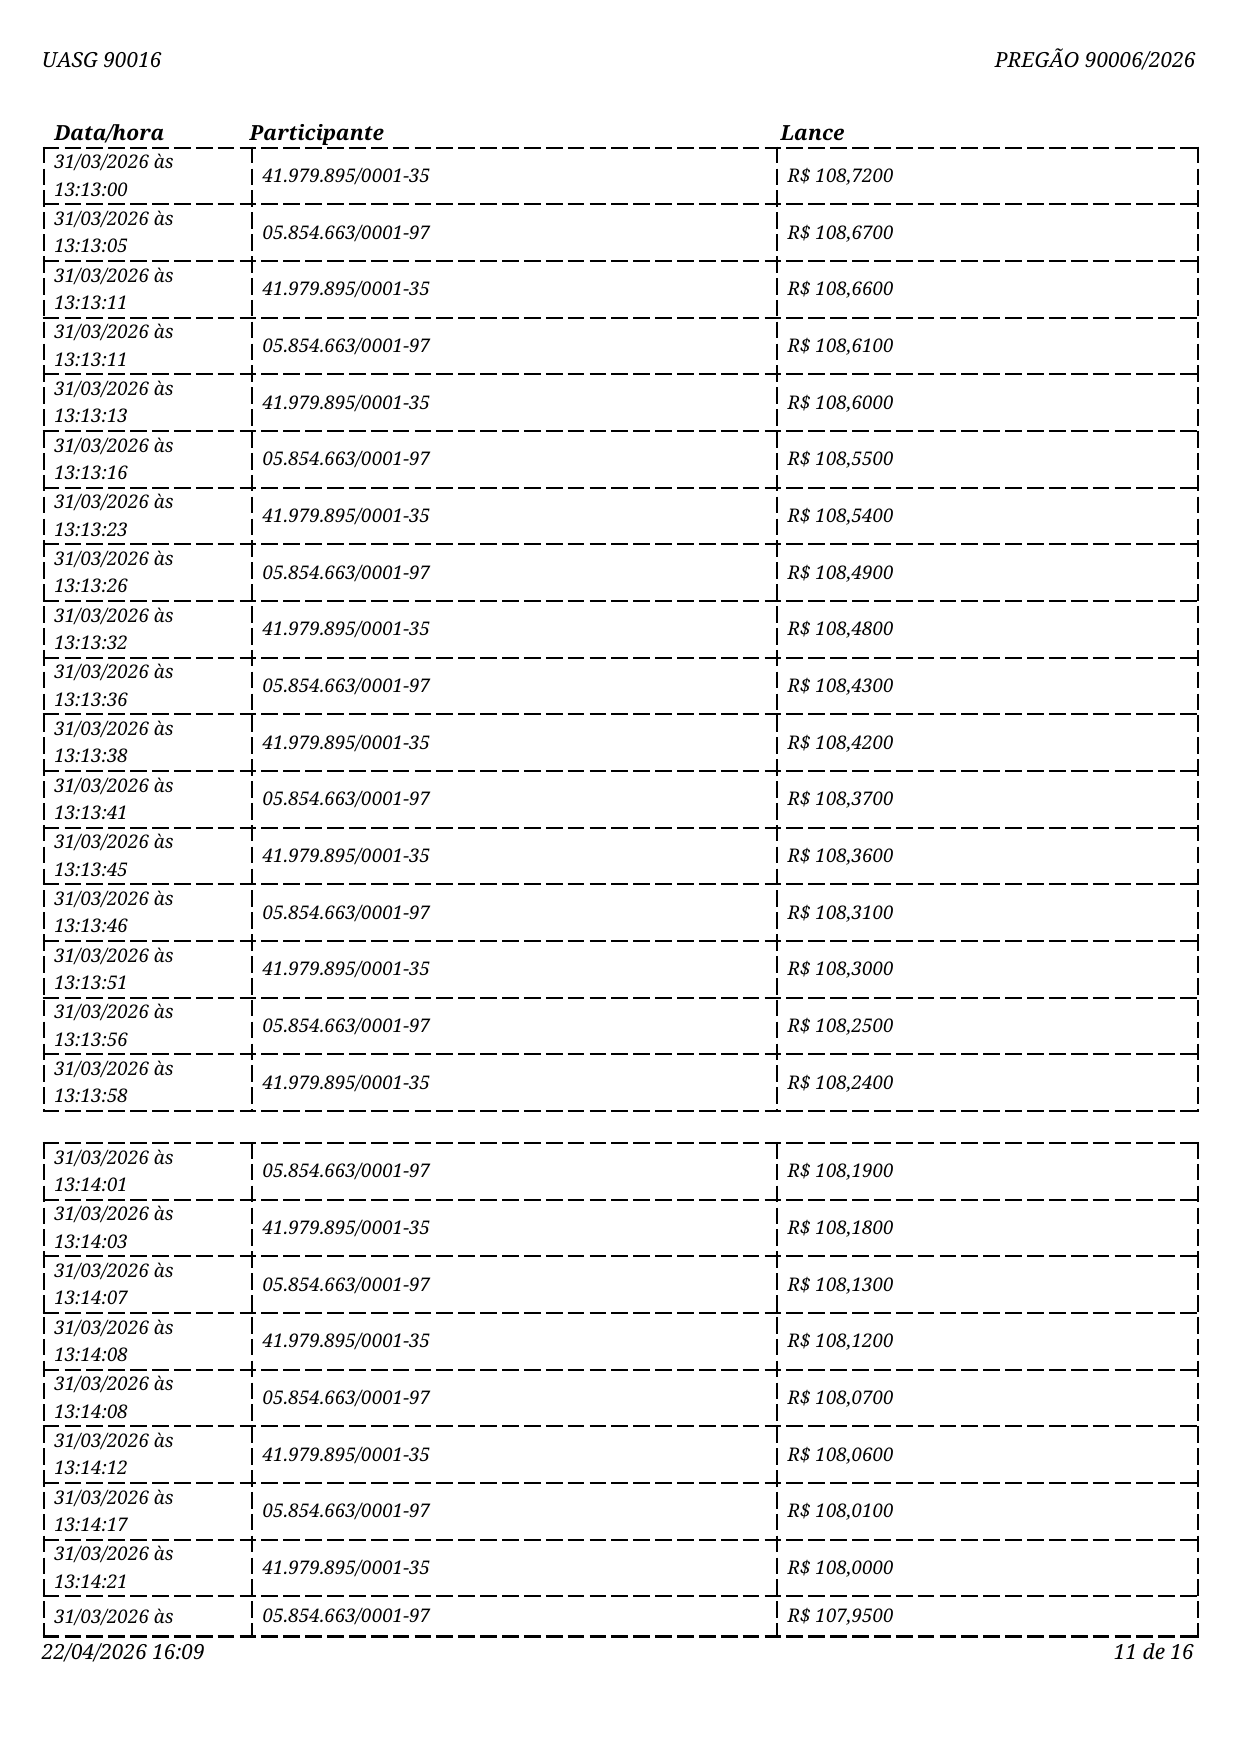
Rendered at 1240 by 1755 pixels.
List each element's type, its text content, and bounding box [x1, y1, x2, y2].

table_cell 31/03/2026 às [44, 1595, 252, 1635]
table_cell 05.854.663/0001-97 [252, 883, 777, 940]
table_cell R$ 108,0000 [777, 1539, 1198, 1595]
table_cell R$ 108,1300 [777, 1255, 1198, 1312]
table_cell 31/03/2026 às 13:14:17 [44, 1482, 252, 1538]
table_cell 41.979.895/0001-35 [252, 827, 777, 883]
table_cell 31/03/2026 às 13:13:32 [44, 600, 252, 657]
table_cell 31/03/2026 às 13:13:41 [44, 770, 252, 827]
table_cell 05.854.663/0001-97 [252, 317, 777, 373]
table_header 31/03/2026 às 13:14:01 [44, 1142, 252, 1198]
table_cell 31/03/2026 às 13:13:00 [44, 147, 252, 203]
table_cell 41.979.895/0001-35 [252, 1312, 777, 1368]
table_cell 31/03/2026 às 13:14:08 [44, 1312, 252, 1368]
table_cell 31/03/2026 às 13:13:16 [44, 430, 252, 487]
table_cell R$ 108,6100 [777, 317, 1198, 373]
table_cell 41.979.895/0001-35 [252, 713, 777, 770]
table_cell R$ 108,4900 [777, 543, 1198, 600]
table_cell 05.854.663/0001-97 [252, 997, 777, 1053]
table_cell 31/03/2026 às 13:13:23 [44, 487, 252, 543]
table_cell R$ 108,2500 [777, 997, 1198, 1053]
table_cell 41.979.895/0001-35 [252, 1053, 777, 1110]
table_cell 41.979.895/0001-35 [252, 1425, 777, 1482]
table_cell 31/03/2026 às 13:13:56 [44, 997, 252, 1053]
table_cell 31/03/2026 às 13:13:11 [44, 260, 252, 317]
table_cell R$ 108,4200 [777, 713, 1198, 770]
table_cell R$ 108,6700 [777, 203, 1198, 260]
table_cell 31/03/2026 às 13:13:05 [44, 203, 252, 260]
table_cell 31/03/2026 às 13:13:26 [44, 543, 252, 600]
table_cell R$ 108,4300 [777, 657, 1198, 713]
table_cell R$ 108,3100 [777, 883, 1198, 940]
table_cell 05.854.663/0001-97 [252, 1482, 777, 1538]
table_cell R$ 108,0100 [777, 1482, 1198, 1538]
table_cell R$ 108,5400 [777, 487, 1198, 543]
table_cell 31/03/2026 às 13:13:38 [44, 713, 252, 770]
table_header R$ 108,1900 [777, 1142, 1198, 1198]
table_cell R$ 108,1200 [777, 1312, 1198, 1368]
table_cell 41.979.895/0001-35 [252, 487, 777, 543]
table_cell R$ 107,9500 [777, 1595, 1198, 1635]
table_cell 05.854.663/0001-97 [252, 203, 777, 260]
table_cell 41.979.895/0001-35 [252, 1539, 777, 1595]
table_cell 31/03/2026 às 13:13:46 [44, 883, 252, 940]
table_cell 31/03/2026 às 13:14:07 [44, 1255, 252, 1312]
table_cell 31/03/2026 às 13:14:08 [44, 1369, 252, 1425]
table_cell 05.854.663/0001-97 [252, 1369, 777, 1425]
table_cell R$ 108,6600 [777, 260, 1198, 317]
table_cell 31/03/2026 às 13:13:45 [44, 827, 252, 883]
table_cell 31/03/2026 às 13:13:51 [44, 940, 252, 997]
table_cell 05.854.663/0001-97 [252, 770, 777, 827]
table_cell R$ 108,5500 [777, 430, 1198, 487]
table_cell R$ 108,0600 [777, 1425, 1198, 1482]
table_cell R$ 108,0700 [777, 1369, 1198, 1425]
table_cell 05.854.663/0001-97 [252, 1595, 777, 1635]
table_cell R$ 108,2400 [777, 1053, 1198, 1110]
table_cell R$ 108,1800 [777, 1199, 1198, 1255]
table_cell 31/03/2026 às 13:14:21 [44, 1539, 252, 1595]
table_cell 41.979.895/0001-35 [252, 373, 777, 430]
table_cell 41.979.895/0001-35 [252, 600, 777, 657]
table_cell R$ 108,4800 [777, 600, 1198, 657]
table_header 05.854.663/0001-97 [252, 1142, 777, 1198]
table_cell 31/03/2026 às 13:14:03 [44, 1199, 252, 1255]
table_cell 41.979.895/0001-35 [252, 260, 777, 317]
table_cell R$ 108,3700 [777, 770, 1198, 827]
table_cell 31/03/2026 às 13:13:58 [44, 1053, 252, 1110]
table_cell 05.854.663/0001-97 [252, 543, 777, 600]
table_cell R$ 108,3000 [777, 940, 1198, 997]
table_cell R$ 108,6000 [777, 373, 1198, 430]
table_cell R$ 108,3600 [777, 827, 1198, 883]
table_cell 41.979.895/0001-35 [252, 147, 777, 203]
table_cell 05.854.663/0001-97 [252, 657, 777, 713]
table_cell 41.979.895/0001-35 [252, 940, 777, 997]
table_cell 31/03/2026 às 13:13:13 [44, 373, 252, 430]
table_cell 41.979.895/0001-35 [252, 1199, 777, 1255]
table_cell 31/03/2026 às 13:13:36 [44, 657, 252, 713]
table_cell R$ 108,7200 [777, 147, 1198, 203]
table_cell 05.854.663/0001-97 [252, 430, 777, 487]
table_cell 31/03/2026 às 13:13:11 [44, 317, 252, 373]
table_cell 05.854.663/0001-97 [252, 1255, 777, 1312]
table_cell 31/03/2026 às 13:14:12 [44, 1425, 252, 1482]
